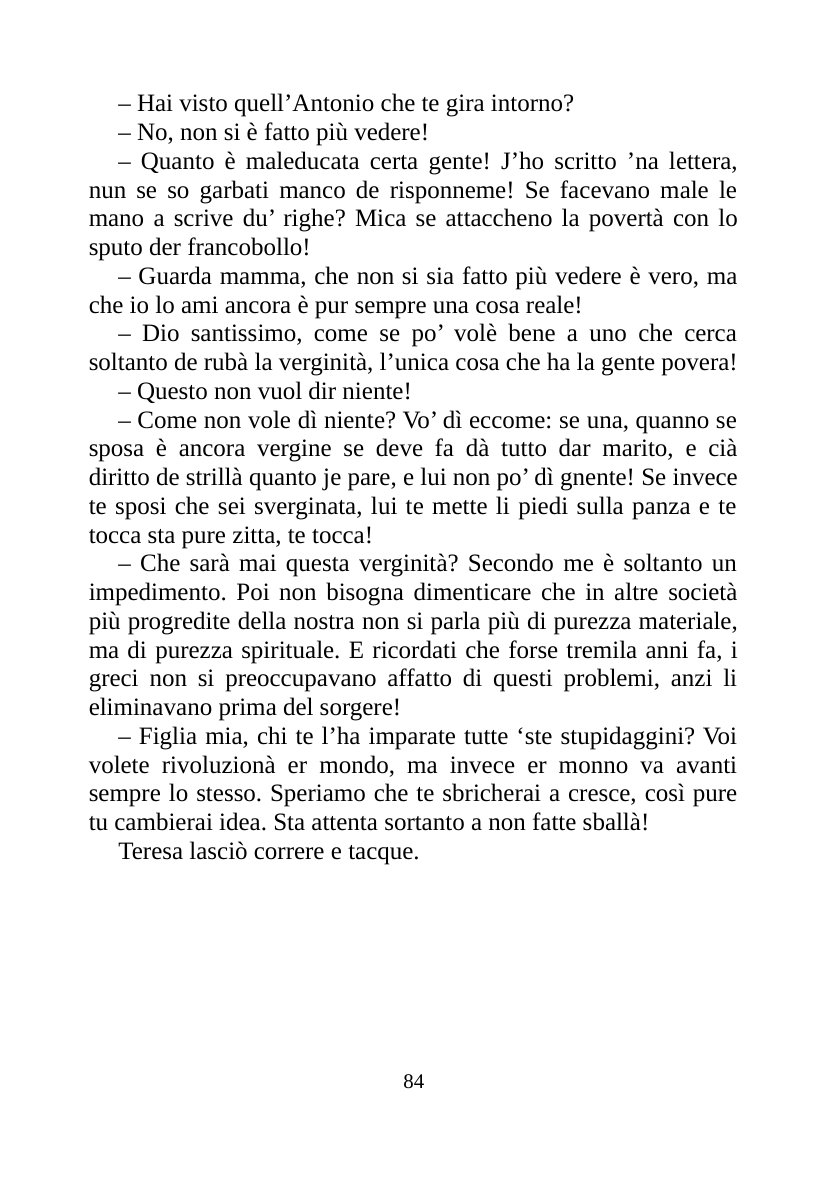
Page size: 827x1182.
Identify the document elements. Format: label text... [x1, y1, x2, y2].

text – Hai visto quell’Antonio che te gira intorno? [88, 88, 738, 117]
text – Dio santissimo, come se po’ volè bene a uno che cerca soltanto de rubà la verginità, l’unica cosa che ha la gente povera! [88, 318, 738, 376]
text – No, non si è fatto più vedere! [88, 117, 738, 146]
text – Quanto è maleducata certa gente! J’ho scritto ’na lettera, nun se so garbati manco de risponneme! Se facevano male le mano a scrive du’ righe? Mica se attaccheno la povertà con lo sputo der francobollo! [88, 146, 738, 261]
text – Questo non vuol dir niente! [88, 376, 738, 405]
text Teresa lasciò correre e tacque. [88, 836, 738, 865]
text – Guarda mamma, che non si sia fatto più vedere è vero, ma che io lo ami ancora è pur sempre una cosa reale! [88, 261, 738, 318]
text – Come non vole dì niente? Vo’ dì eccome: se una, quanno se sposa è ancora vergine se deve fa dà tutto dar marito, e cià diritto de strillà quanto je pare, e lui non po’ dì gnente! Se invece te sposi che sei sverginata, lui te mette li piedi sulla panza e te tocca sta pure zitta, te tocca! [88, 405, 738, 548]
text – Che sarà mai questa verginità? Secondo me è soltanto un impedimento. Poi non bisogna dimenticare che in altre società più progredite della nostra non si parla più di purezza materiale, ma di purezza spirituale. E ricordati che forse tremila anni fa, i greci non si preoccupavano affatto di questi problemi, anzi li eliminavano prima del sorgere! [88, 548, 738, 721]
text – Figlia mia, chi te l’ha imparate tutte ‘ste stupidaggini? Voi volete rivoluzionà er mondo, ma invece er monno va avanti sempre lo stesso. Speriamo che te sbricherai a cresce, così pure tu cambierai idea. Sta attenta sortanto a non fatte sballà! [88, 721, 738, 836]
